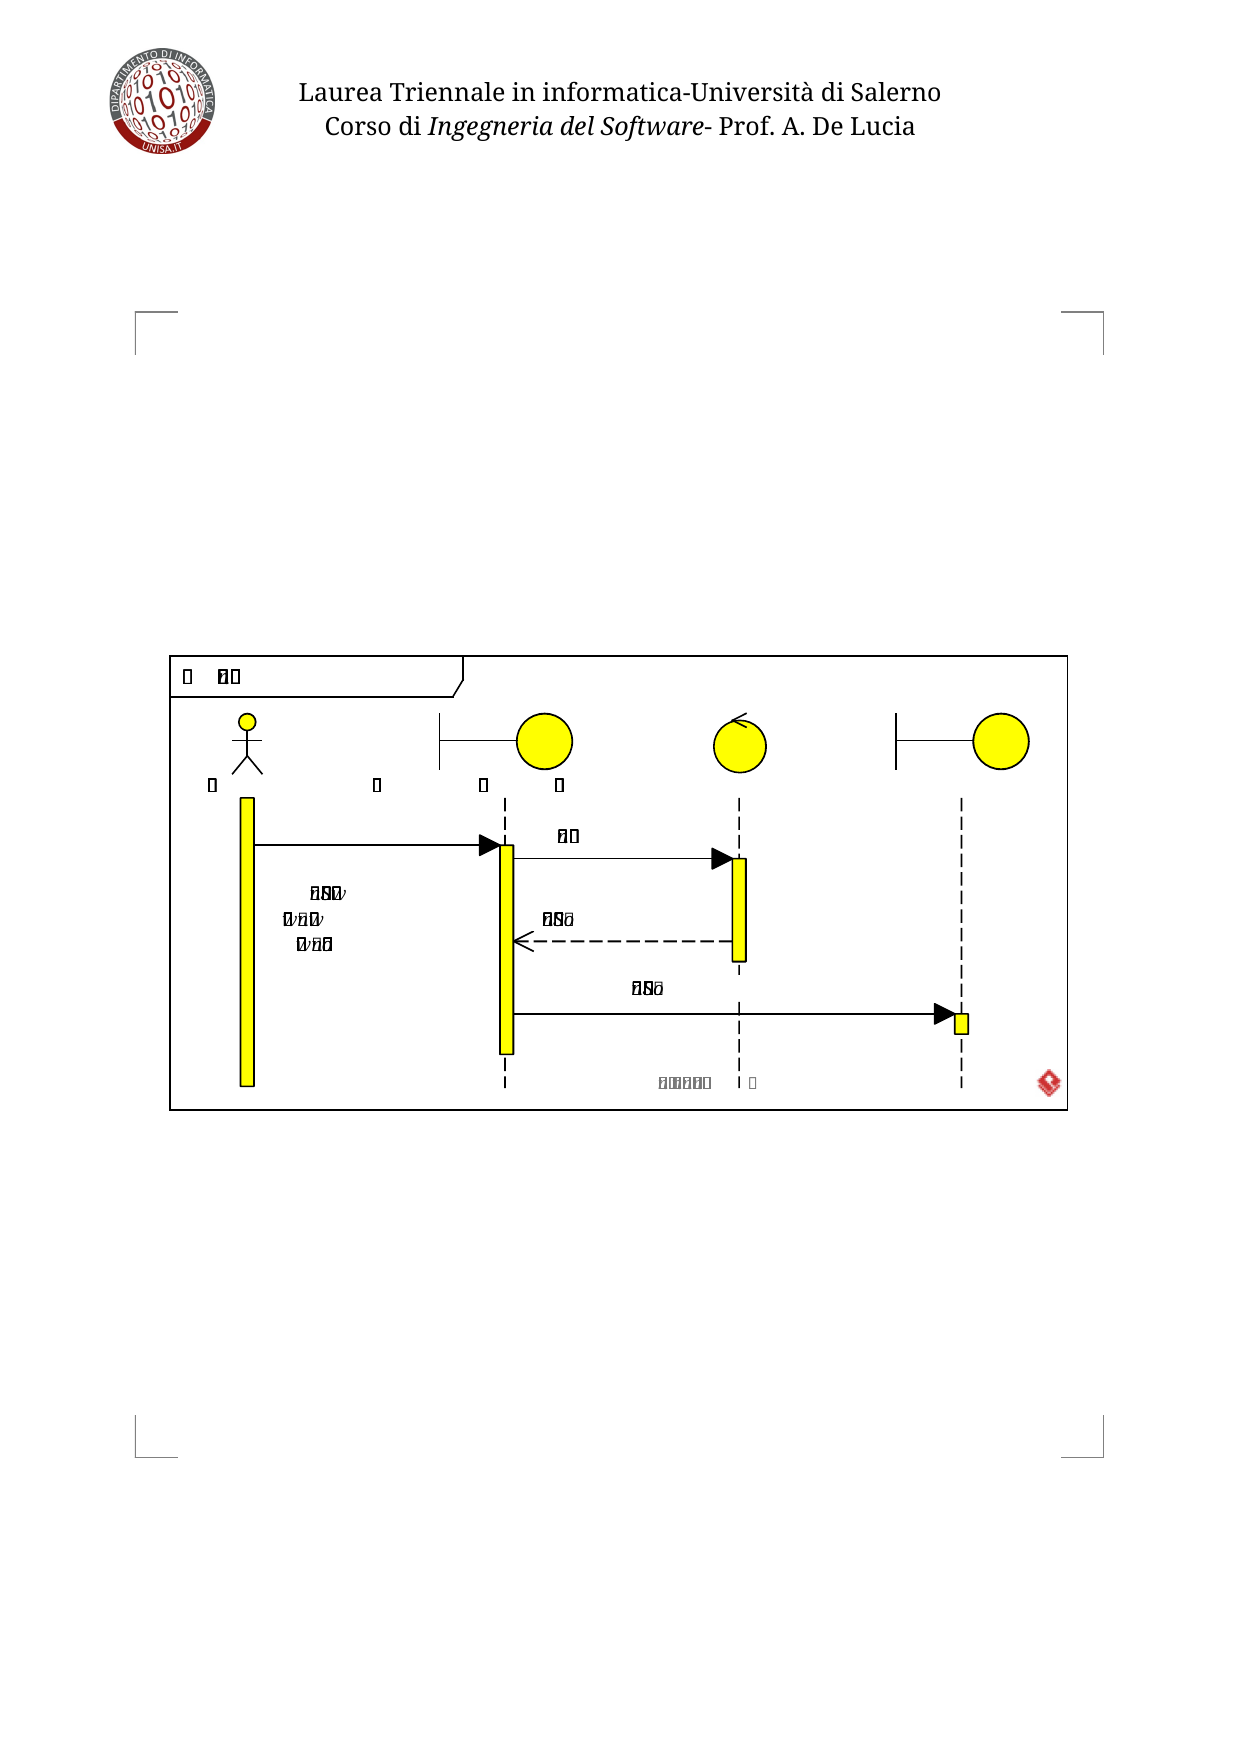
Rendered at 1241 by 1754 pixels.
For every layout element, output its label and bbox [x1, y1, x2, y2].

picture [109, 48, 215, 154]
